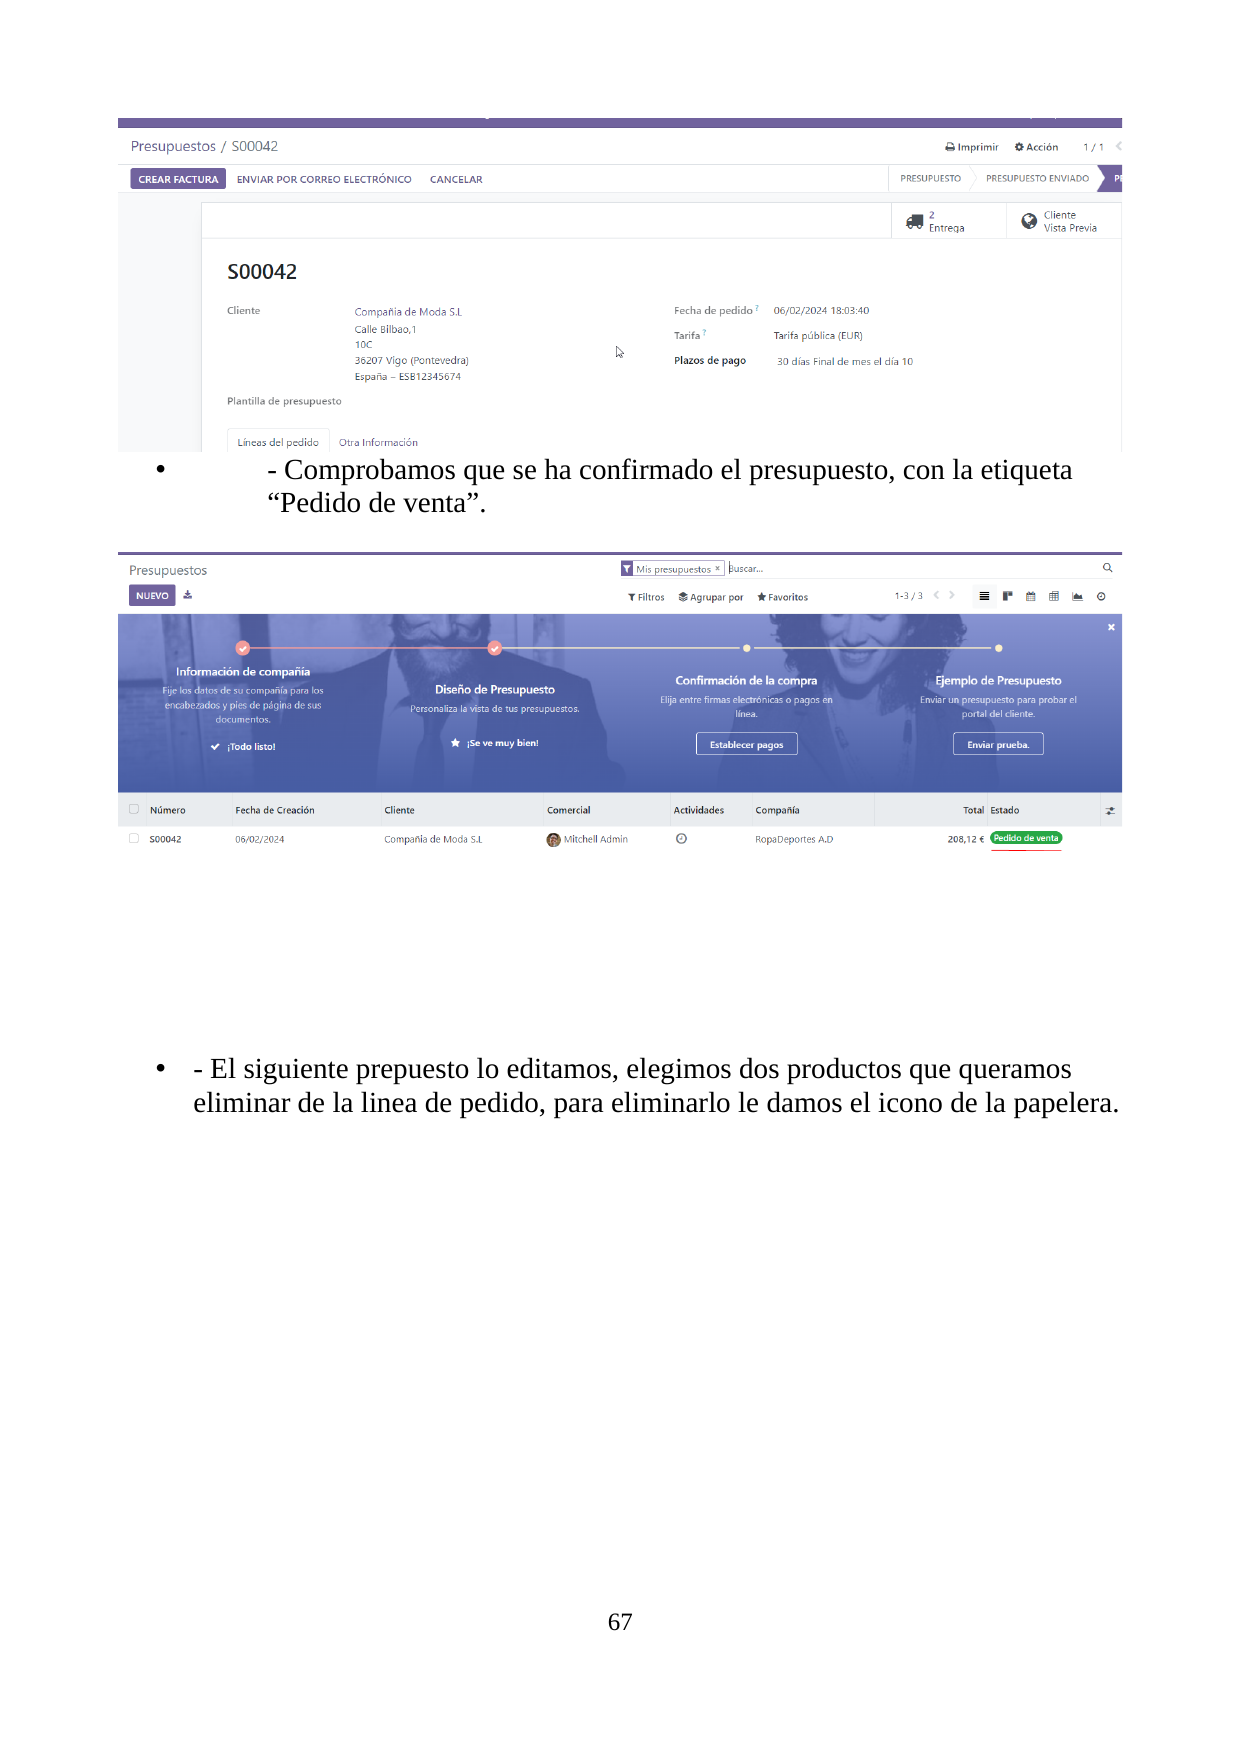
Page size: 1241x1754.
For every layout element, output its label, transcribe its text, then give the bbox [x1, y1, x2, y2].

list - Comprobamos que se ha confirmado el presupuesto, con la etiqueta “Pedido de venta”. [156, 452, 1122, 519]
picture [118, 552, 1123, 851]
picture [118, 118, 1123, 452]
list - El siguiente prepuesto lo editamos, elegimos dos productos que queramos eliminar de la linea de pedido, para eliminarlo le damos el icono de la papelera. [156, 1052, 1122, 1119]
